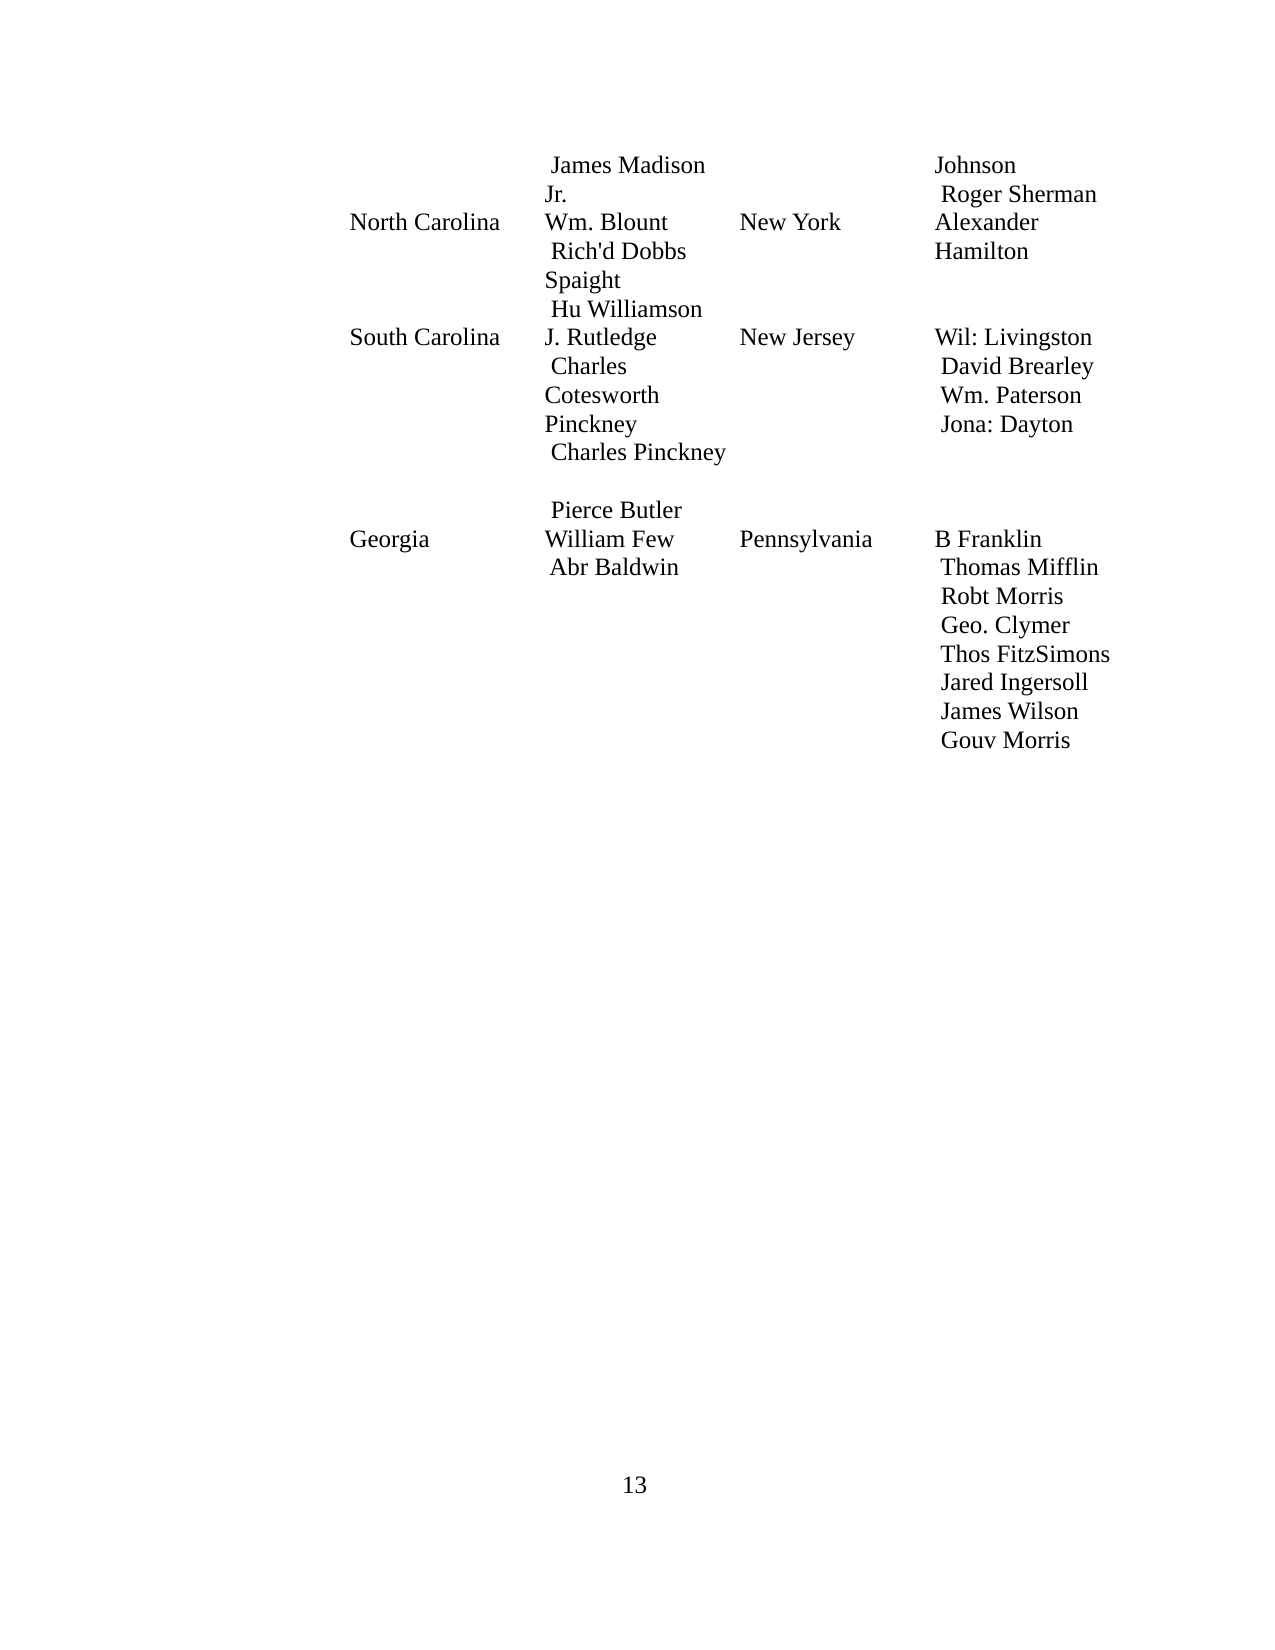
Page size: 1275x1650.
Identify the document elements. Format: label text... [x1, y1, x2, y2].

table_cell William Few Abr Baldwin [540, 524, 735, 754]
table_cell North Carolina [345, 208, 540, 322]
table_cell Pennsylvania [735, 524, 930, 754]
table_cell Georgia [345, 524, 540, 754]
table_cell New Jersey [735, 323, 930, 524]
table_cell J. Rutledge Charles Cotesworth Pinckney Charles Pinckney Pierce Butler [540, 323, 735, 524]
table_cell [150, 323, 345, 524]
table_cell [150, 524, 345, 754]
table_cell South Carolina [345, 323, 540, 524]
table_cell [735, 150, 930, 207]
table_cell Wil: Livingston David Brearley Wm. Paterson Jona: Dayton [930, 323, 1125, 524]
table_cell James Madison Jr. [540, 150, 735, 207]
table_cell Johnson Roger Sherman [930, 150, 1125, 207]
table_cell [345, 150, 540, 207]
table_cell New York [735, 208, 930, 322]
table_cell Alexander Hamilton [930, 208, 1125, 322]
table_cell Wm. Blount Rich'd Dobbs Spaight Hu Williamson [540, 208, 735, 322]
table_cell [150, 208, 345, 322]
table_cell [150, 150, 345, 207]
table_cell B Franklin Thomas Mifflin Robt Morris Geo. Clymer Thos FitzSimons Jared Ingersoll James Wilson Gouv Morris [930, 524, 1125, 754]
